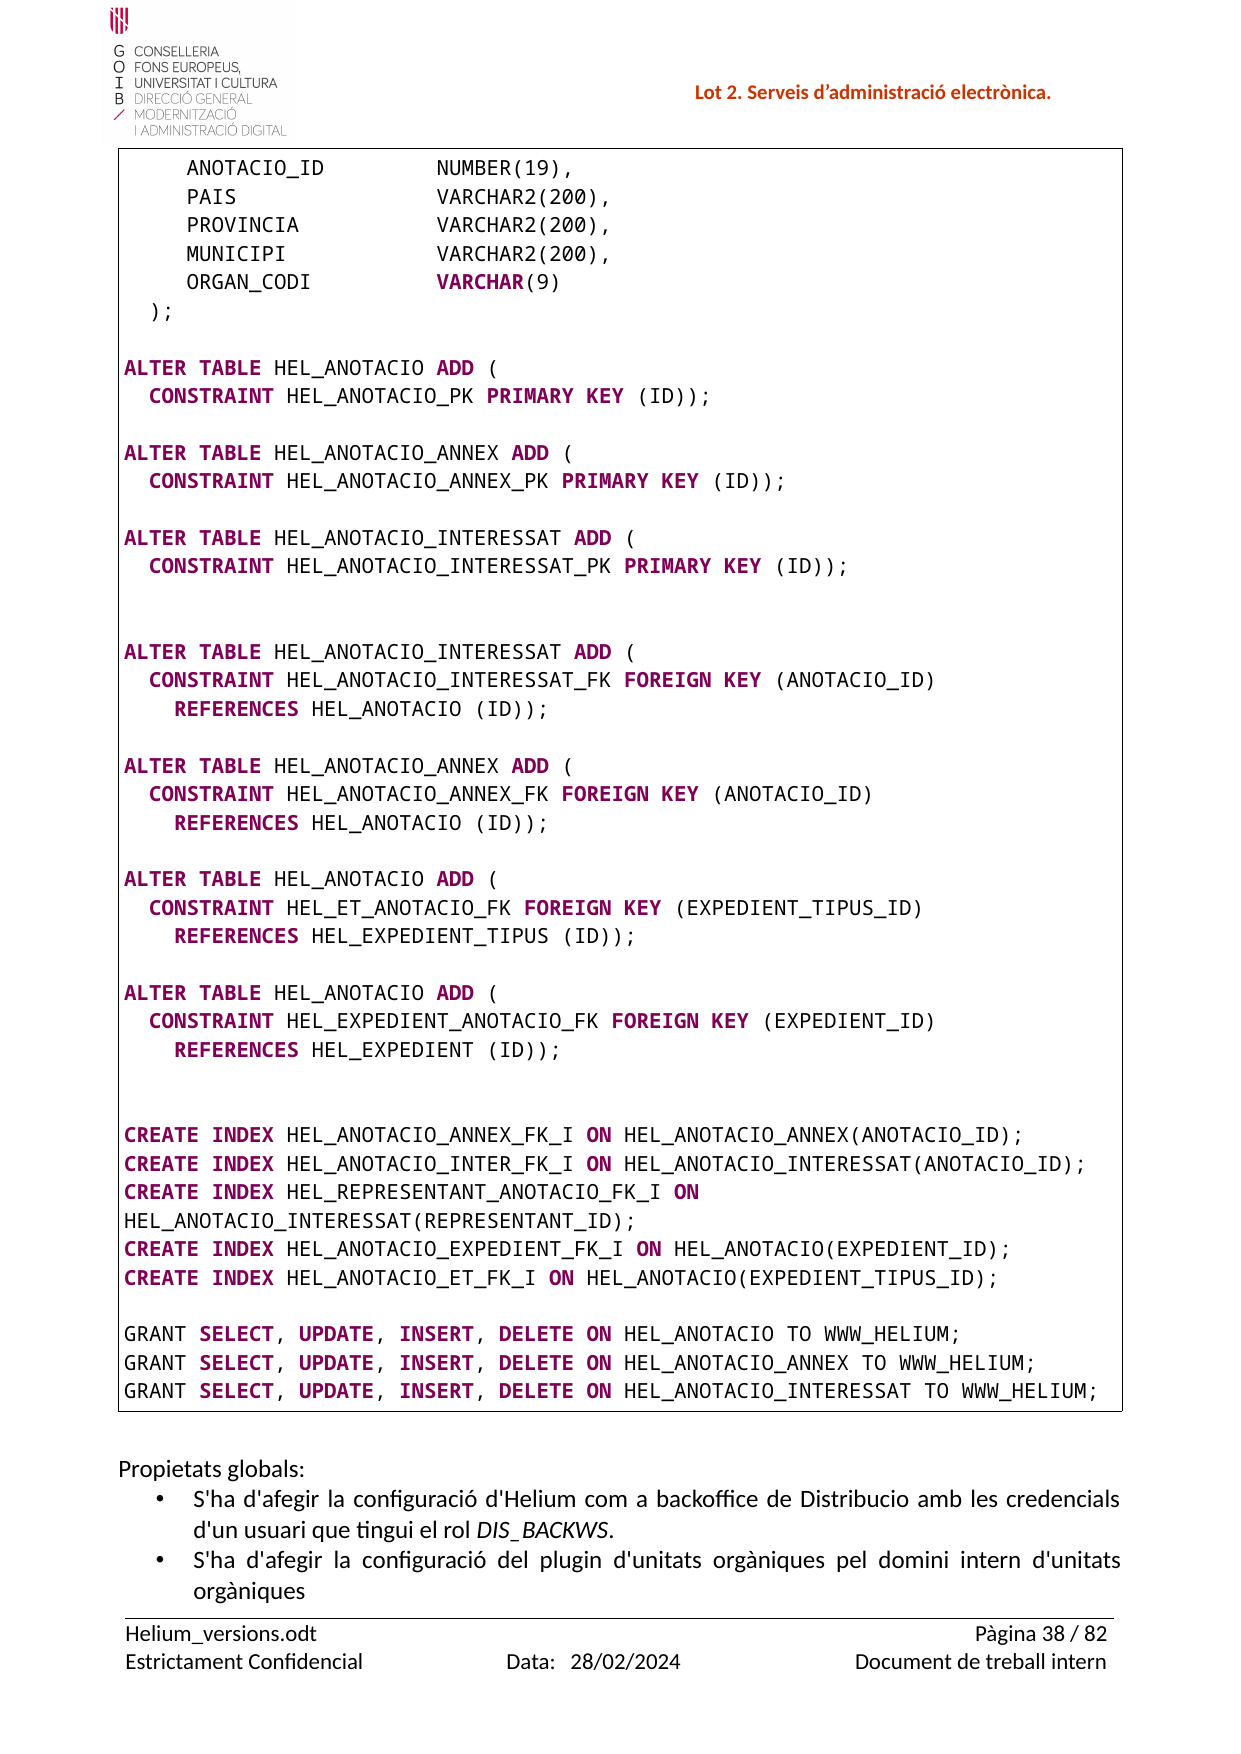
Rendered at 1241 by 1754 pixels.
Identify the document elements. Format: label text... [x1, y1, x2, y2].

text Propietats globals: [118, 1453, 1122, 1483]
list S'ha d'afegir la configuració d'Helium com a backoffice de Distribucio amb les credencials d'un usuari que tingui el rol DIS_BACKWS. [156, 1483, 1122, 1544]
table_header ANOTACIO_ID NUMBER(19), PAIS VARCHAR2(200), PROVINCIA VARCHAR2(200), MUNICIPI VARCHAR2(200), ORGAN_CODI VARCHAR(9) ); ALTER TABLE HEL_ANOTACIO ADD ( CONSTRAINT HEL_ANOTACIO_PK PRIMARY KEY (ID)); ALTER TABLE HEL_ANOTACIO_ANNEX ADD ( CONSTRAINT HEL_ANOTACIO_ANNEX_PK PRIMARY KEY (ID)); ALTER TABLE HEL_ANOTACIO_INTERESSAT ADD ( CONSTRAINT HEL_ANOTACIO_INTERESSAT_PK PRIMARY KEY (ID)); ALTER TABLE HEL_ANOTACIO_INTERESSAT ADD ( CONSTRAINT HEL_ANOTACIO_INTERESSAT_FK FOREIGN KEY (ANOTACIO_ID) REFERENCES HEL_ANOTACIO (ID)); ALTER TABLE HEL_ANOTACIO_ANNEX ADD ( CONSTRAINT HEL_ANOTACIO_ANNEX_FK FOREIGN KEY (ANOTACIO_ID) REFERENCES HEL_ANOTACIO (ID)); ALTER TABLE HEL_ANOTACIO ADD ( CONSTRAINT HEL_ET_ANOTACIO_FK FOREIGN KEY (EXPEDIENT_TIPUS_ID) REFERENCES HEL_EXPEDIENT_TIPUS (ID)); ALTER TABLE HEL_ANOTACIO ADD ( CONSTRAINT HEL_EXPEDIENT_ANOTACIO_FK FOREIGN KEY (EXPEDIENT_ID) REFERENCES HEL_EXPEDIENT (ID)); CREATE INDEX HEL_ANOTACIO_ANNEX_FK_I ON HEL_ANOTACIO_ANNEX(ANOTACIO_ID); CREATE INDEX HEL_ANOTACIO_INTER_FK_I ON HEL_ANOTACIO_INTERESSAT(ANOTACIO_ID); CREATE INDEX HEL_REPRESENTANT_ANOTACIO_FK_I ON HEL_ANOTACIO_INTERESSAT(REPRESENTANT_ID); CREATE INDEX HEL_ANOTACIO_EXPEDIENT_FK_I ON HEL_ANOTACIO(EXPEDIENT_ID); CREATE INDEX HEL_ANOTACIO_ET_FK_I ON HEL_ANOTACIO(EXPEDIENT_TIPUS_ID); GRANT SELECT, UPDATE, INSERT, DELETE ON HEL_ANOTACIO TO WWW_HELIUM; GRANT SELECT, UPDATE, INSERT, DELETE ON HEL_ANOTACIO_ANNEX TO WWW_HELIUM; GRANT SELECT, UPDATE, INSERT, DELETE ON HEL_ANOTACIO_INTERESSAT TO WWW_HELIUM; [119, 149, 1122, 1411]
list S'ha d'afegir la configuració del plugin d'unitats orgàniques pel domini intern d'unitats orgàniques [156, 1544, 1122, 1606]
picture [100, 0, 297, 144]
